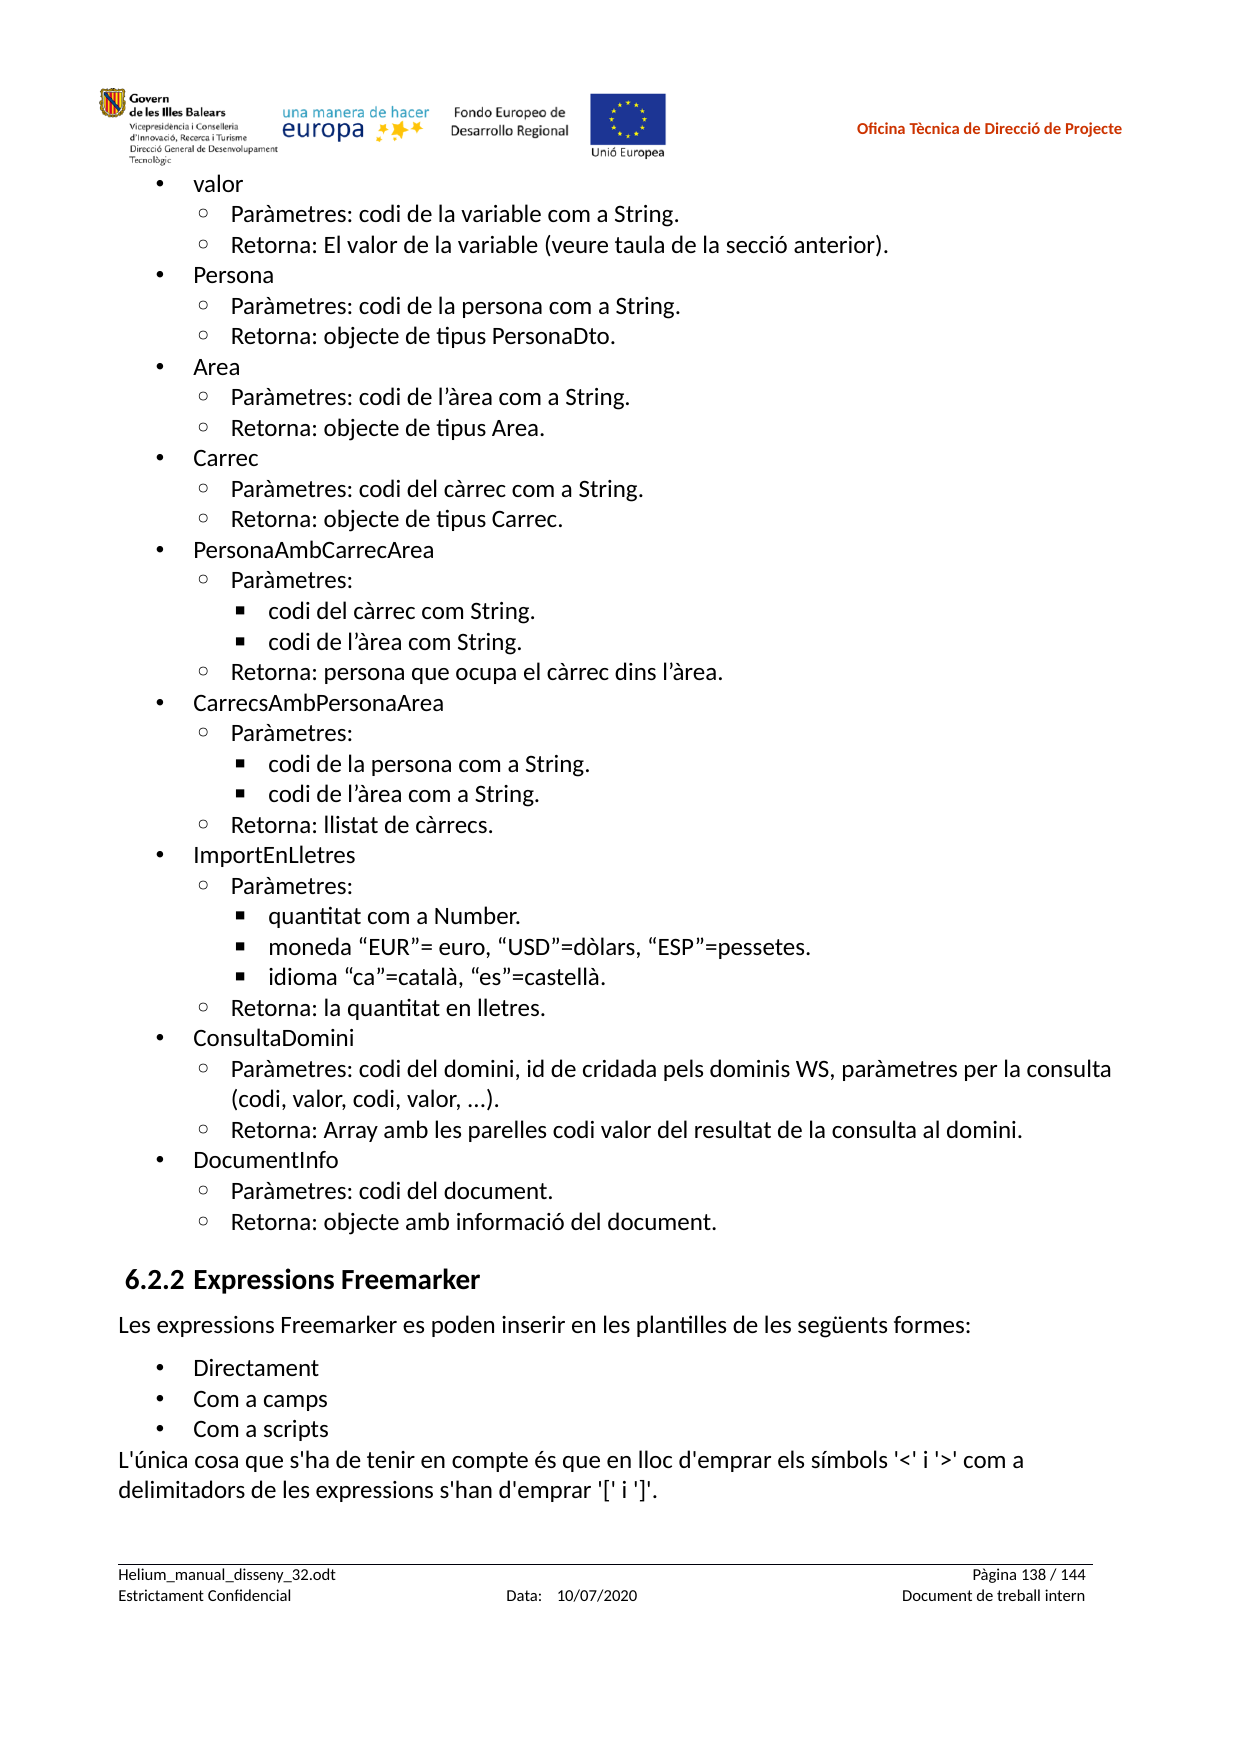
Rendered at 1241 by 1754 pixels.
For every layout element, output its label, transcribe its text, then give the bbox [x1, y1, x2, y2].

list Paràmetres: codi de la persona com a String. [193, 290, 1122, 321]
list codi de l’àrea com a String. [231, 778, 1122, 809]
list Carrec [156, 443, 1122, 473]
list codi de la persona com a String. [231, 748, 1122, 778]
list Retorna: persona que ocupa el càrrec dins l’àrea. [193, 656, 1122, 687]
list Retorna: objecte de tipus Area. [193, 412, 1122, 443]
list Paràmetres: [193, 870, 1122, 900]
list Persona [156, 259, 1122, 290]
list Retorna: El valor de la variable (veure taula de la secció anterior). [193, 229, 1122, 259]
list moneda “EUR”= euro, “USD”=dòlars, “ESP”=pessetes. [231, 931, 1122, 961]
list Retorna: objecte de tipus Carrec. [193, 504, 1122, 534]
list Retorna: objecte de tipus PersonaDto. [193, 321, 1122, 351]
list idioma “ca”=català, “es”=castellà. [231, 961, 1122, 992]
list Com a camps [156, 1383, 1122, 1413]
list Paràmetres: codi de l’àrea com a String. [193, 382, 1122, 412]
picture [99, 87, 668, 166]
list Paràmetres: codi del càrrec com a String. [193, 473, 1122, 504]
list Directament [156, 1352, 1122, 1383]
subtitle Expressions Freemarker [118, 1261, 1122, 1297]
list Retorna: llistat de càrrecs. [193, 809, 1122, 839]
list PersonaAmbCarrecArea [156, 534, 1122, 565]
list Com a scripts [156, 1413, 1122, 1444]
list codi del càrrec com String. [231, 595, 1122, 626]
list valor [156, 168, 1122, 198]
list ImportEnLletres [156, 839, 1122, 870]
list Paràmetres: codi del domini, id de cridada pels dominis WS, paràmetres per la consulta (codi, valor, codi, valor, ...). [193, 1053, 1122, 1114]
list Retorna: objecte amb informació del document. [193, 1206, 1122, 1236]
list Retorna: Array amb les parelles codi valor del resultat de la consulta al domini. [193, 1114, 1122, 1144]
list Paràmetres: codi del document. [193, 1175, 1122, 1206]
list quantitat com a Number. [231, 900, 1122, 931]
list Paràmetres: [193, 565, 1122, 595]
list Retorna: la quantitat en lletres. [193, 992, 1122, 1022]
list Paràmetres: [193, 717, 1122, 748]
list Area [156, 351, 1122, 382]
list codi de l’àrea com String. [231, 626, 1122, 656]
text Les expressions Freemarker es poden inserir en les plantilles de les següents formes: [118, 1309, 1122, 1340]
list ConsultaDomini [156, 1022, 1122, 1053]
list DocumentInfo [156, 1144, 1122, 1175]
text L'única cosa que s'ha de tenir en compte és que en lloc d'emprar els símbols '<' i '>' com a delimitadors de les expressions s'han d'emprar '[' i ']'. [118, 1444, 1122, 1505]
list CarrecsAmbPersonaArea [156, 687, 1122, 717]
list Paràmetres: codi de la variable com a String. [193, 198, 1122, 229]
